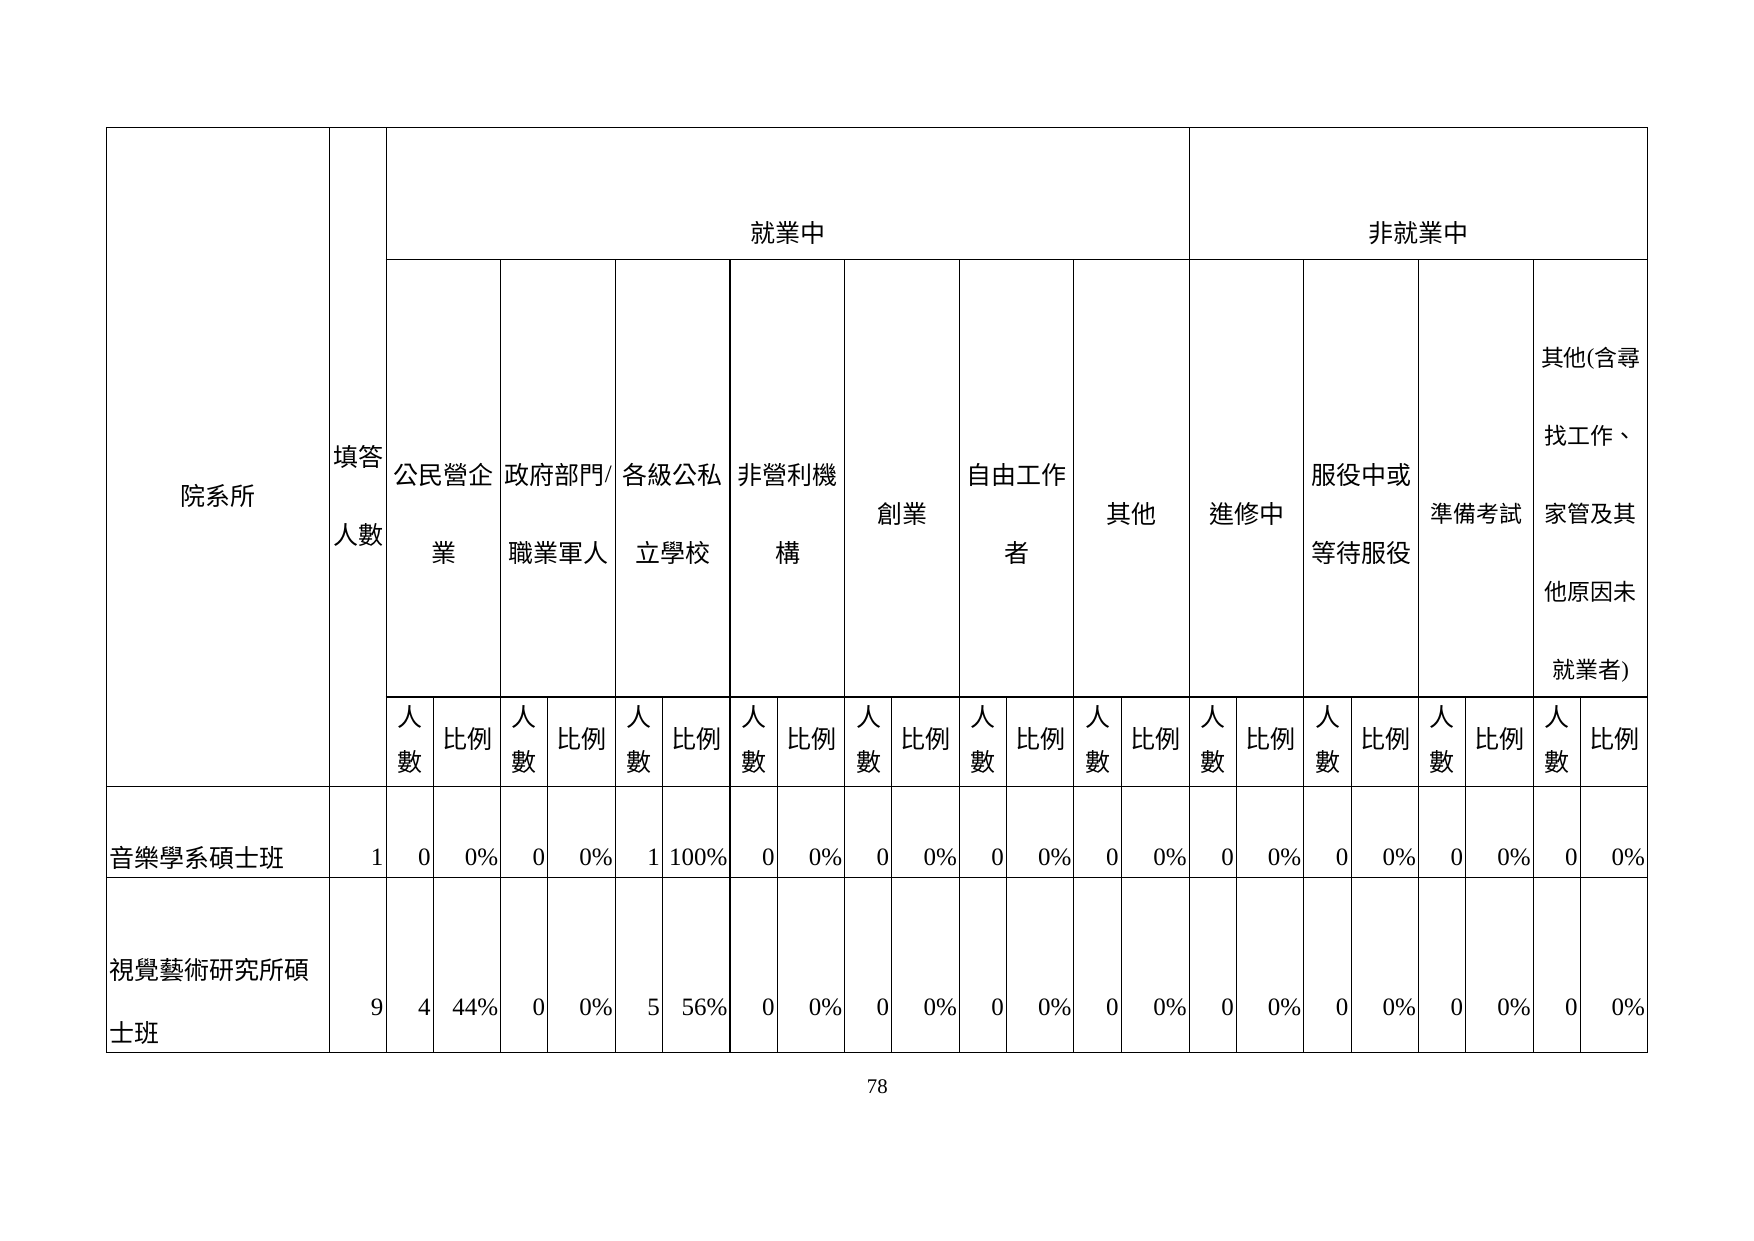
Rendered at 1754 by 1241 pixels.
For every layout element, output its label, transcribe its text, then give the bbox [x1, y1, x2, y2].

table_cell 人數 [845, 698, 891, 786]
table_cell 人數 [731, 698, 777, 786]
table_cell 44% [434, 878, 500, 1052]
table_cell 0% [1007, 878, 1073, 1052]
table_cell 0% [1122, 878, 1189, 1052]
table_cell 比例 [1352, 698, 1418, 786]
table_cell 人數 [1534, 698, 1580, 786]
table_cell 人數 [616, 698, 662, 786]
table_cell 比例 [548, 698, 615, 786]
table_cell 0 [1304, 878, 1351, 1052]
table_cell 比例 [1581, 698, 1647, 786]
table_cell 其他(含尋找工作、家管及其他原因未就業者) [1534, 260, 1647, 696]
table_cell 0% [778, 787, 844, 877]
table_cell 0 [501, 787, 547, 877]
table_cell 比例 [778, 698, 844, 786]
table_cell 0% [1352, 878, 1418, 1052]
table_cell 準備考試 [1419, 260, 1533, 696]
table_cell 人數 [960, 698, 1006, 786]
table_cell 政府部門/職業軍人 [501, 260, 615, 696]
table_cell 服役中或等待服役 [1304, 260, 1418, 696]
table_cell 音樂學系碩士班 [107, 787, 329, 877]
table_cell 0% [778, 878, 844, 1052]
table_cell 比例 [1122, 698, 1189, 786]
table_cell 0% [548, 878, 615, 1052]
table_cell 0 [1074, 878, 1121, 1052]
table_cell 0 [731, 878, 777, 1052]
table_cell 比例 [663, 698, 729, 786]
table_cell 0 [731, 787, 777, 877]
table_cell 0 [1190, 787, 1236, 877]
table_header 填答 人數 [330, 128, 386, 786]
table_cell 0% [548, 787, 615, 877]
table_cell 非營利機構 [731, 260, 844, 696]
table_cell 0 [845, 787, 891, 877]
table_cell 0% [1122, 787, 1189, 877]
table_cell 56% [663, 878, 729, 1052]
table_cell 0% [1581, 787, 1647, 877]
table_cell 0 [960, 878, 1006, 1052]
table_header 非就業中 [1190, 128, 1647, 259]
table_cell 100% [663, 787, 729, 877]
table_cell 0% [1581, 878, 1647, 1052]
table_cell 1 [616, 787, 662, 877]
table_cell 公民營企業 [387, 260, 500, 696]
table_cell 人數 [501, 698, 547, 786]
table_cell 0% [434, 787, 500, 877]
table_cell 0 [387, 787, 433, 877]
table_cell 0 [1534, 787, 1580, 877]
table_cell 1 [330, 787, 386, 877]
table_cell 進修中 [1190, 260, 1303, 696]
table_cell 9 [330, 878, 386, 1052]
table_cell 比例 [1466, 698, 1533, 786]
table_cell 0 [1074, 787, 1121, 877]
table_cell 比例 [1237, 698, 1303, 786]
table_cell 0 [1534, 878, 1580, 1052]
table_cell 自由工作者 [960, 260, 1073, 696]
table_cell 人數 [387, 698, 433, 786]
table_cell 0% [1237, 878, 1303, 1052]
table_cell 0 [1190, 878, 1236, 1052]
table_cell 0% [892, 878, 959, 1052]
table_cell 5 [616, 878, 662, 1052]
table_cell 0% [892, 787, 959, 877]
table_cell 0 [1304, 787, 1351, 877]
table_cell 0 [1419, 878, 1465, 1052]
table_cell 0 [845, 878, 891, 1052]
table_cell 人數 [1304, 698, 1351, 786]
table_cell 視覺藝術研究所碩士班 [107, 878, 329, 1052]
table_cell 人數 [1190, 698, 1236, 786]
table_cell 人數 [1419, 698, 1465, 786]
table_header 就業中 [387, 128, 1189, 259]
table_cell 0 [501, 878, 547, 1052]
table_cell 0% [1466, 878, 1533, 1052]
table_cell 0 [1419, 787, 1465, 877]
table_cell 創業 [845, 260, 959, 696]
table_cell 比例 [892, 698, 959, 786]
table_cell 4 [387, 878, 433, 1052]
table_cell 人數 [1074, 698, 1121, 786]
table_cell 0% [1466, 787, 1533, 877]
table_cell 0% [1007, 787, 1073, 877]
table_cell 0% [1237, 787, 1303, 877]
table_cell 0 [960, 787, 1006, 877]
table_cell 比例 [1007, 698, 1073, 786]
table_cell 比例 [434, 698, 500, 786]
table_cell 其他 [1074, 260, 1189, 696]
table_cell 0% [1352, 787, 1418, 877]
table_cell 各級公私立學校 [616, 260, 729, 696]
table_header 院系所 [107, 128, 329, 786]
